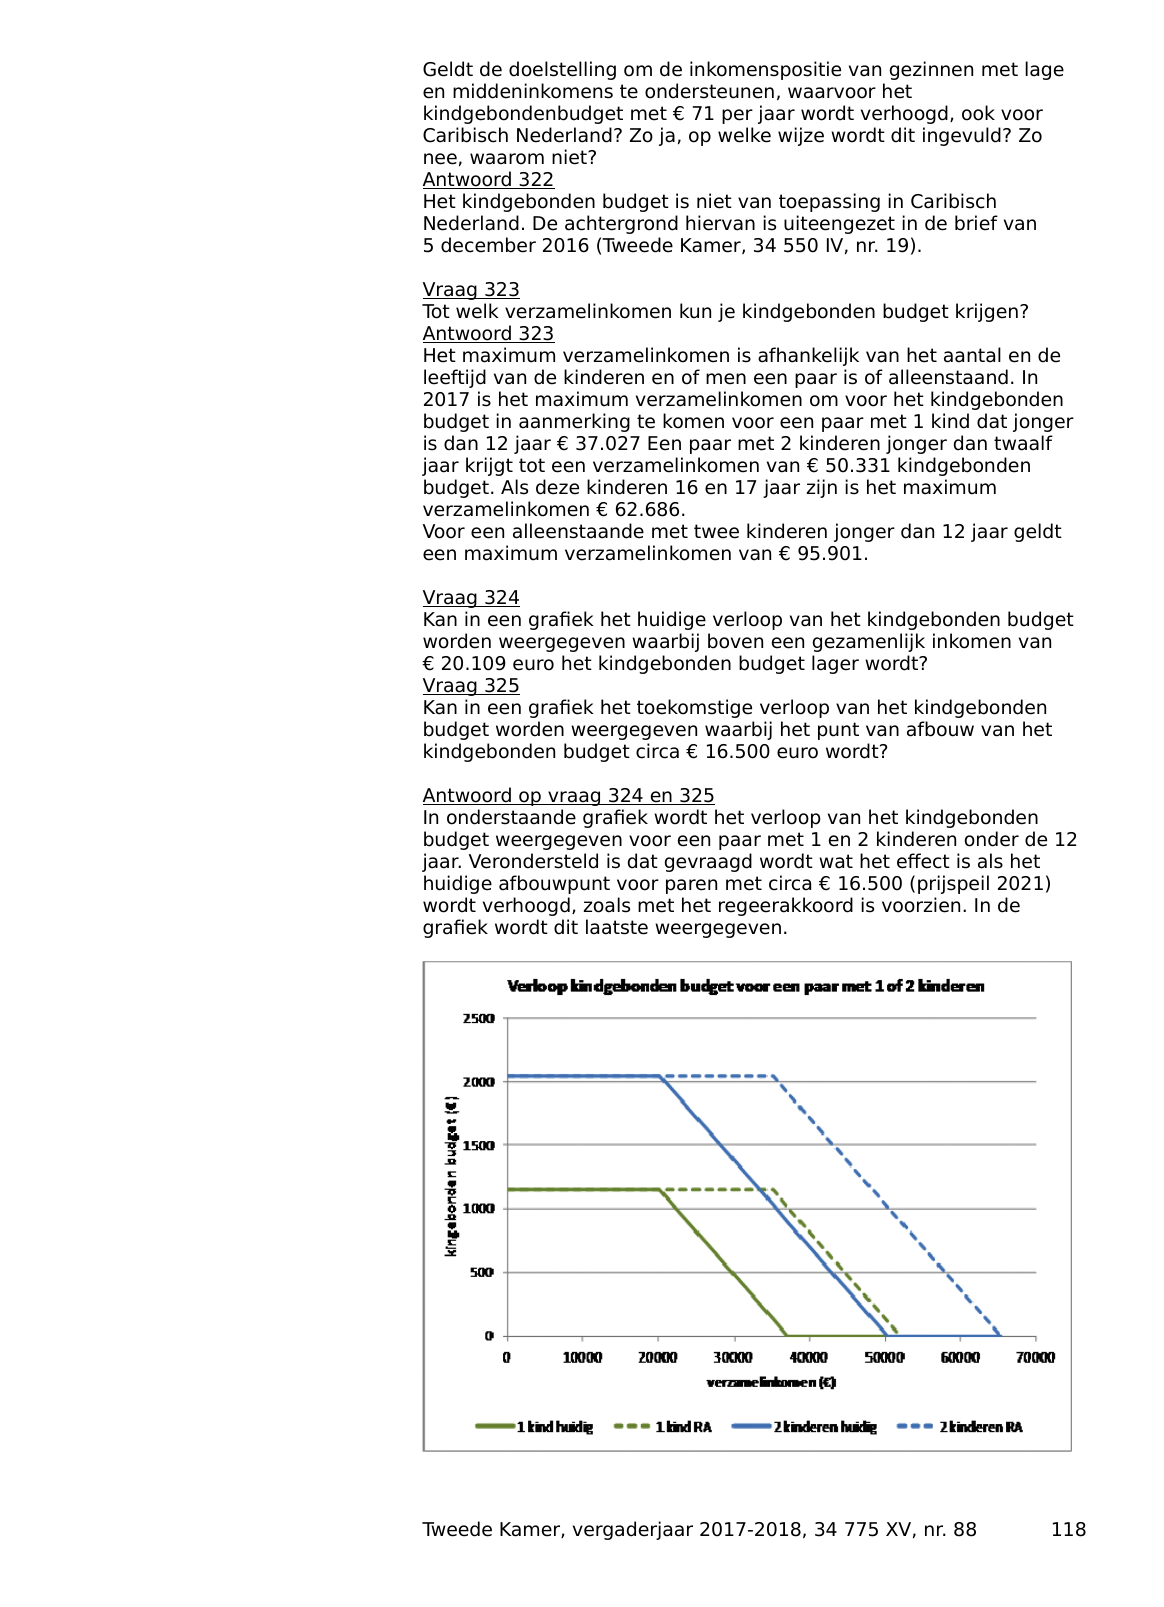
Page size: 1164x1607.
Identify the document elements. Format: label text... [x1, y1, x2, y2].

text In onderstaande grafiek wordt het verloop van het kindgebonden budget weergegeven voor een paar met 1 en 2 kinderen onder de 12 jaar. Verondersteld is dat gevraagd wordt wat het effect is als het huidige afbouwpunt voor paren met circa € 16.500 (prijspeil 2021) wordt verhoogd, zoals met het regeerakkoord is voorzien. In de grafiek wordt dit laatste weergegeven. [422, 807, 1087, 939]
text Het kindgebonden budget is niet van toepassing in Caribisch Nederland. De achtergrond hiervan is uiteengezet in de brief van 5 december 2016 (Tweede Kamer, 34 550 IV, nr. 19). [422, 191, 1087, 257]
text Vraag 325 [422, 675, 1087, 697]
text Antwoord 322 [422, 169, 1087, 191]
text Kan in een grafiek het huidige verloop van het kindgebonden budget worden weergegeven waarbij boven een gezamenlijk inkomen van € 20.109 euro het kindgebonden budget lager wordt? [422, 609, 1087, 675]
text Voor een alleenstaande met twee kinderen jonger dan 12 jaar geldt een maximum verzamelinkomen van € 95.901. [422, 521, 1087, 565]
text Vraag 323 [422, 279, 1087, 301]
picture [422, 961, 1072, 1452]
text Het maximum verzamelinkomen is afhankelijk van het aantal en de leeftijd van de kinderen en of men een paar is of alleenstaand. In 2017 is het maximum verzamelinkomen om voor het kindgebonden budget in aanmerking te komen voor een paar met 1 kind dat jonger is dan 12 jaar € 37.027 Een paar met 2 kinderen jonger dan twaalf jaar krijgt tot een verzamelinkomen van € 50.331 kindgebonden budget. Als deze kinderen 16 en 17 jaar zijn is het maximum verzamelinkomen € 62.686. [422, 345, 1087, 521]
text Antwoord 323 [422, 323, 1087, 345]
text Antwoord op vraag 324 en 325 [422, 785, 1087, 807]
text Tot welk verzamelinkomen kun je kindgebonden budget krijgen? [422, 301, 1087, 323]
text Vraag 324 [422, 587, 1087, 609]
text Kan in een grafiek het toekomstige verloop van het kindgebonden budget worden weergegeven waarbij het punt van afbouw van het kindgebonden budget circa € 16.500 euro wordt? [422, 697, 1087, 763]
text Geldt de doelstelling om de inkomenspositie van gezinnen met lage en middeninkomens te ondersteunen, waarvoor het kindgebondenbudget met € 71 per jaar wordt verhoogd, ook voor Caribisch Nederland? Zo ja, op welke wijze wordt dit ingevuld? Zo nee, waarom niet? [422, 59, 1087, 169]
